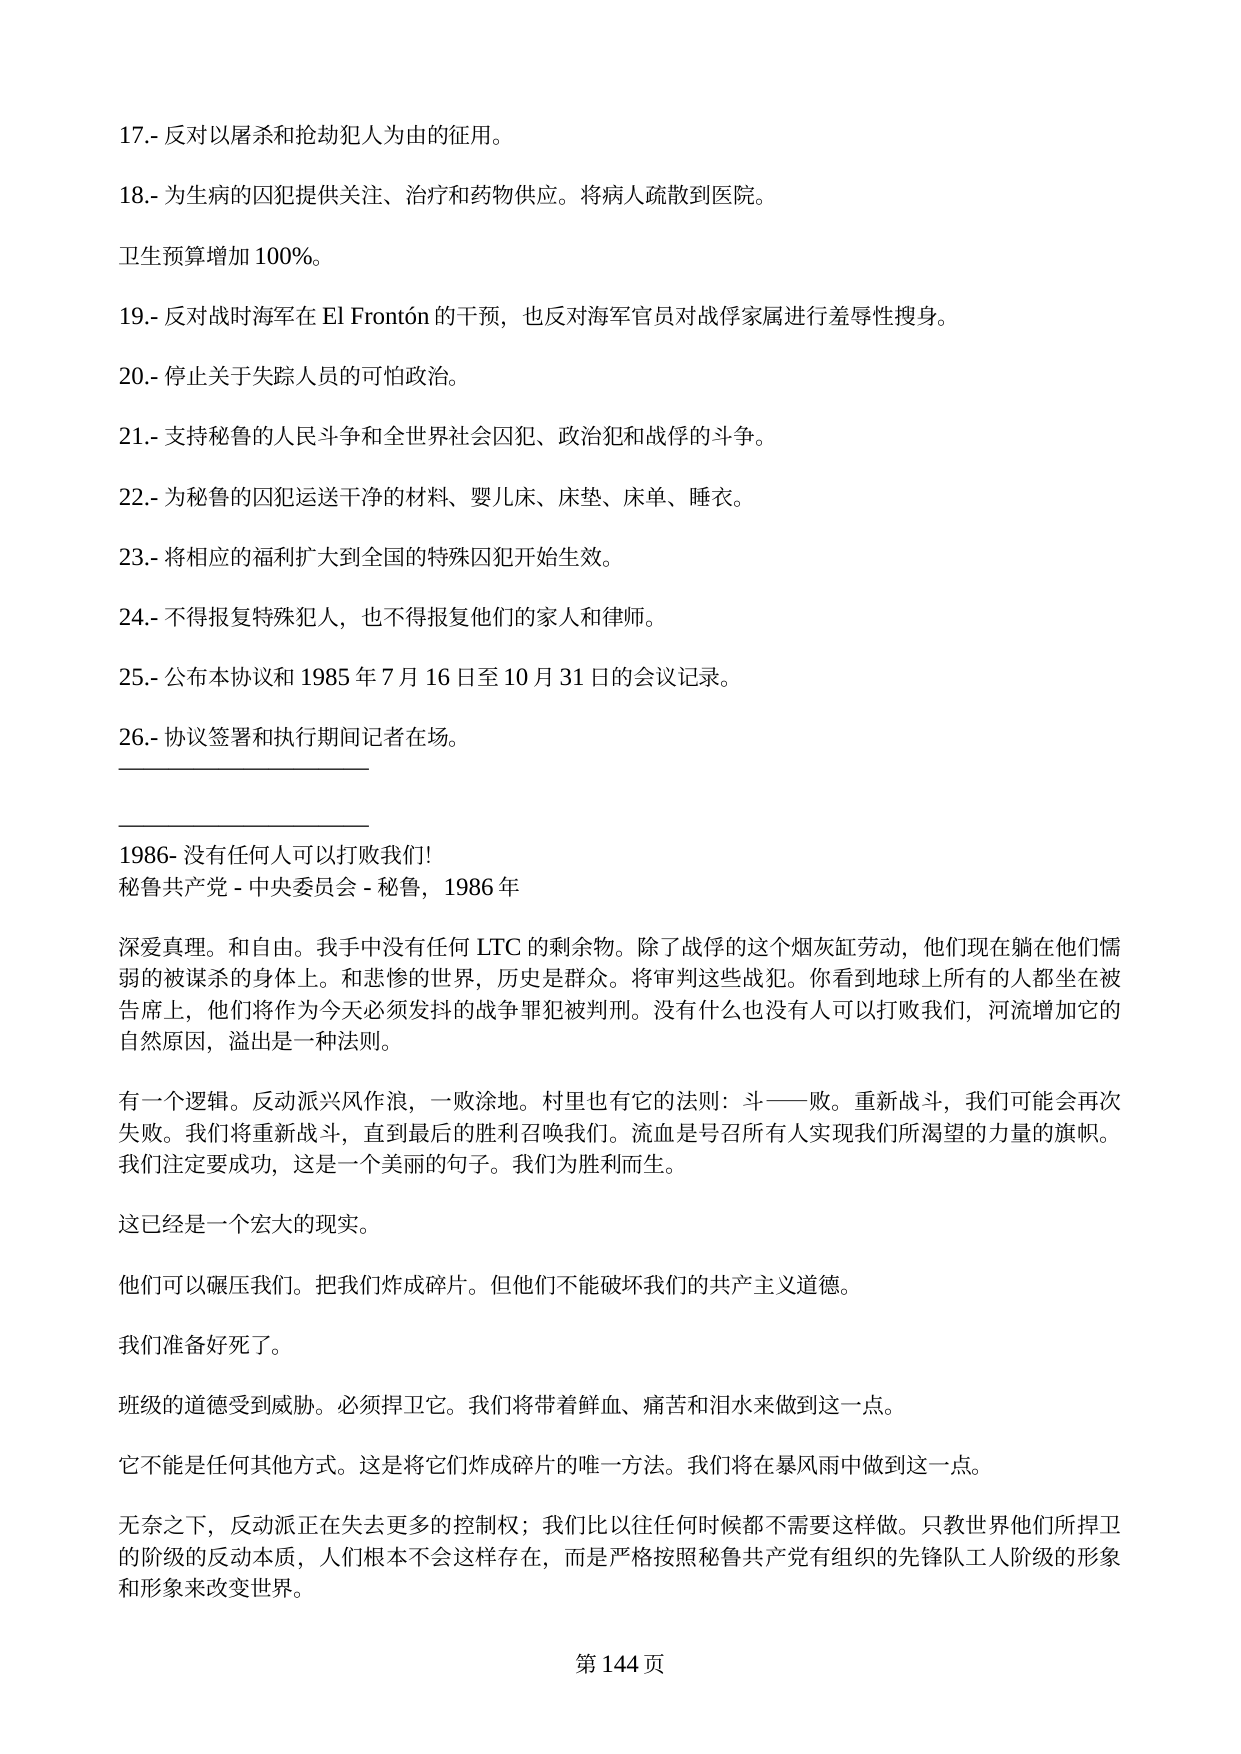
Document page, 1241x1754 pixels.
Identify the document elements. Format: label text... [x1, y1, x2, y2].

text 18.- 为生病的囚犯提供关注、治疗和药物供应。将病人疏散到医院。 [118, 179, 1122, 210]
text 它不能是任何其他方式。这是将它们炸成碎片的唯一方法。我们将在暴风雨中做到这一点。 [118, 1448, 1122, 1480]
text —————————— [118, 809, 1122, 838]
text 1986- 没有任何人可以打败我们！ [118, 838, 1122, 870]
text 25.- 公布本协议和1985年7月16日至10月31日的会议记录。 [118, 660, 1122, 692]
text 我们准备好死了。 [118, 1328, 1122, 1359]
text 深爱真理。和自由。我手中没有任何 LTC 的剩余物。除了战俘的这个烟灰缸劳动，他们现在躺在他们懦弱的被谋杀的身体上。和悲惨的世界，历史是群众。将审判这些战犯。你看到地球上所有的人都坐在被告席上，他们将作为今天必须发抖的战争罪犯被判刑。没有什么也没有人可以打败我们，河流增加它的自然原因，溢出是一种法则。 [118, 930, 1122, 1056]
text 20.- 停止关于失踪人员的可怕政治。 [118, 359, 1122, 391]
text 班级的道德受到威胁。必须捍卫它。我们将带着鲜血、痛苦和泪水来做到这一点。 [118, 1388, 1122, 1420]
text 有一个逻辑。反动派兴风作浪，一败涂地。村里也有它的法则：斗——败。重新战斗，我们可能会再次失败。我们将重新战斗，直到最后的胜利召唤我们。流血是号召所有人实现我们所渴望的力量的旗帜。我们注定要成功，这是一个美丽的句子。我们为胜利而生。 [118, 1084, 1122, 1179]
text 19.- 反对战时海军在El Frontón的干预，也反对海军官员对战俘家属进行羞辱性搜身。 [118, 299, 1122, 331]
text 秘鲁共产党 - 中央委员会 - 秘鲁，1986年 [118, 870, 1122, 901]
text 26.- 协议签署和执行期间记者在场。 [118, 721, 1122, 752]
text 24.- 不得报复特殊犯人，也不得报复他们的家人和律师。 [118, 600, 1122, 632]
text 无奈之下，反动派正在失去更多的控制权；我们比以往任何时候都不需要这样做。只教世界他们所捍卫的阶级的反动本质，人们根本不会这样存在，而是严格按照秘鲁共产党有组织的先锋队工人阶级的形象和形象来改变世界。 [118, 1509, 1122, 1603]
text 他们可以碾压我们。把我们炸成碎片。但他们不能破坏我们的共产主义道德。 [118, 1268, 1122, 1299]
text 这已经是一个宏大的现实。 [118, 1208, 1122, 1239]
text 23.- 将相应的福利扩大到全国的特殊囚犯开始生效。 [118, 540, 1122, 571]
text 21.- 支持秘鲁的人民斗争和全世界社会囚犯、政治犯和战俘的斗争。 [118, 419, 1122, 451]
text —————————— [118, 752, 1122, 781]
text 卫生预算增加100%。 [118, 239, 1122, 270]
text 17.- 反对以屠杀和抢劫犯人为由的征用。 [118, 118, 1122, 150]
text 22.- 为秘鲁的囚犯运送干净的材料、婴儿床、床垫、床单、睡衣。 [118, 480, 1122, 511]
